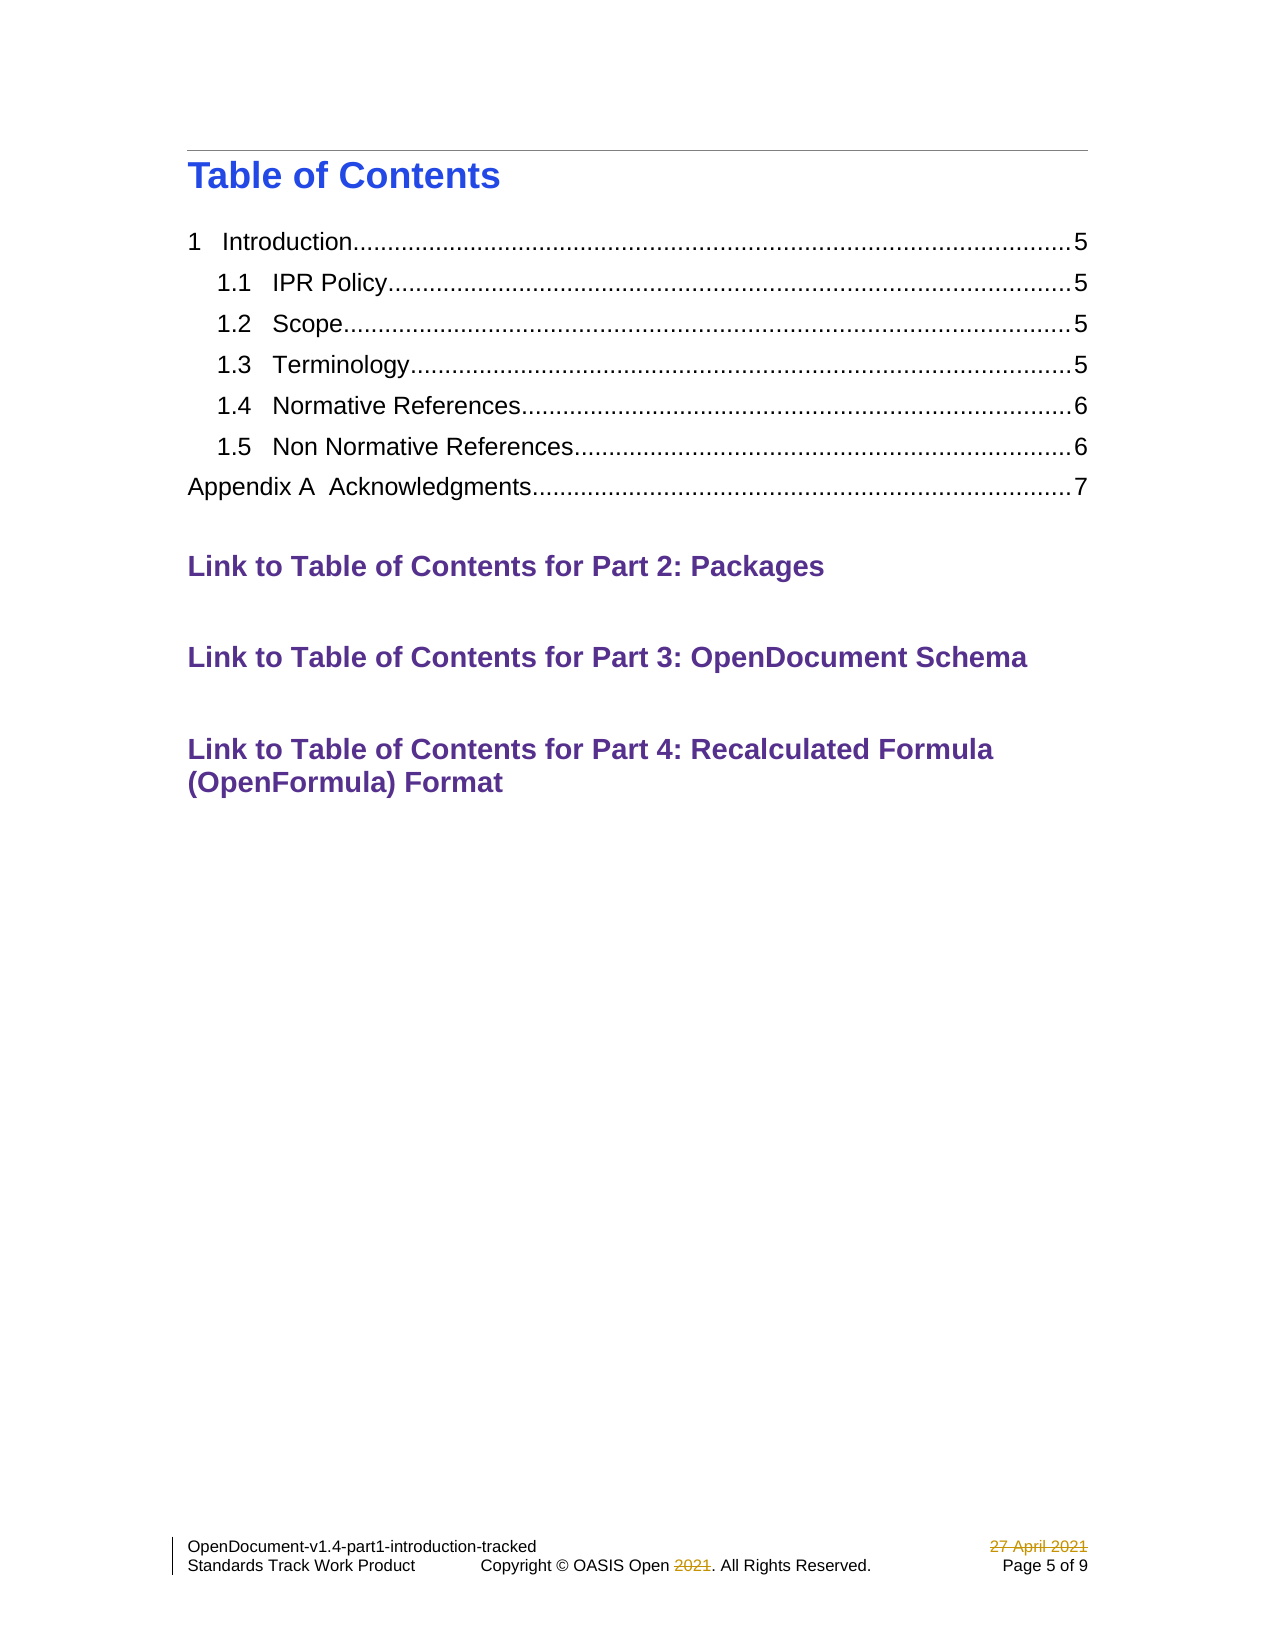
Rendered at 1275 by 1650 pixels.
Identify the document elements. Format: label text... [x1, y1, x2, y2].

text 1.1 IPR Policy 5 [217, 268, 1088, 297]
text Table of Contents [187, 151, 1088, 196]
text Link to Table of Contents for Part 2: Packages [187, 549, 1088, 583]
text Appendix A Acknowledgments 7 [187, 472, 1088, 501]
text 1.5 Non Normative References 6 [217, 431, 1088, 460]
text 1.4 Normative References 6 [217, 391, 1088, 419]
text Link to Table of Contents for Part 4: Recalculated Formula (OpenFormula) Format [187, 732, 1088, 799]
text 1.3 Terminology 5 [217, 350, 1088, 378]
text 1 Introduction 5 [187, 227, 1088, 256]
text 1.2 Scope 5 [217, 309, 1088, 338]
text Link to Table of Contents for Part 3: OpenDocument Schema [187, 640, 1088, 674]
